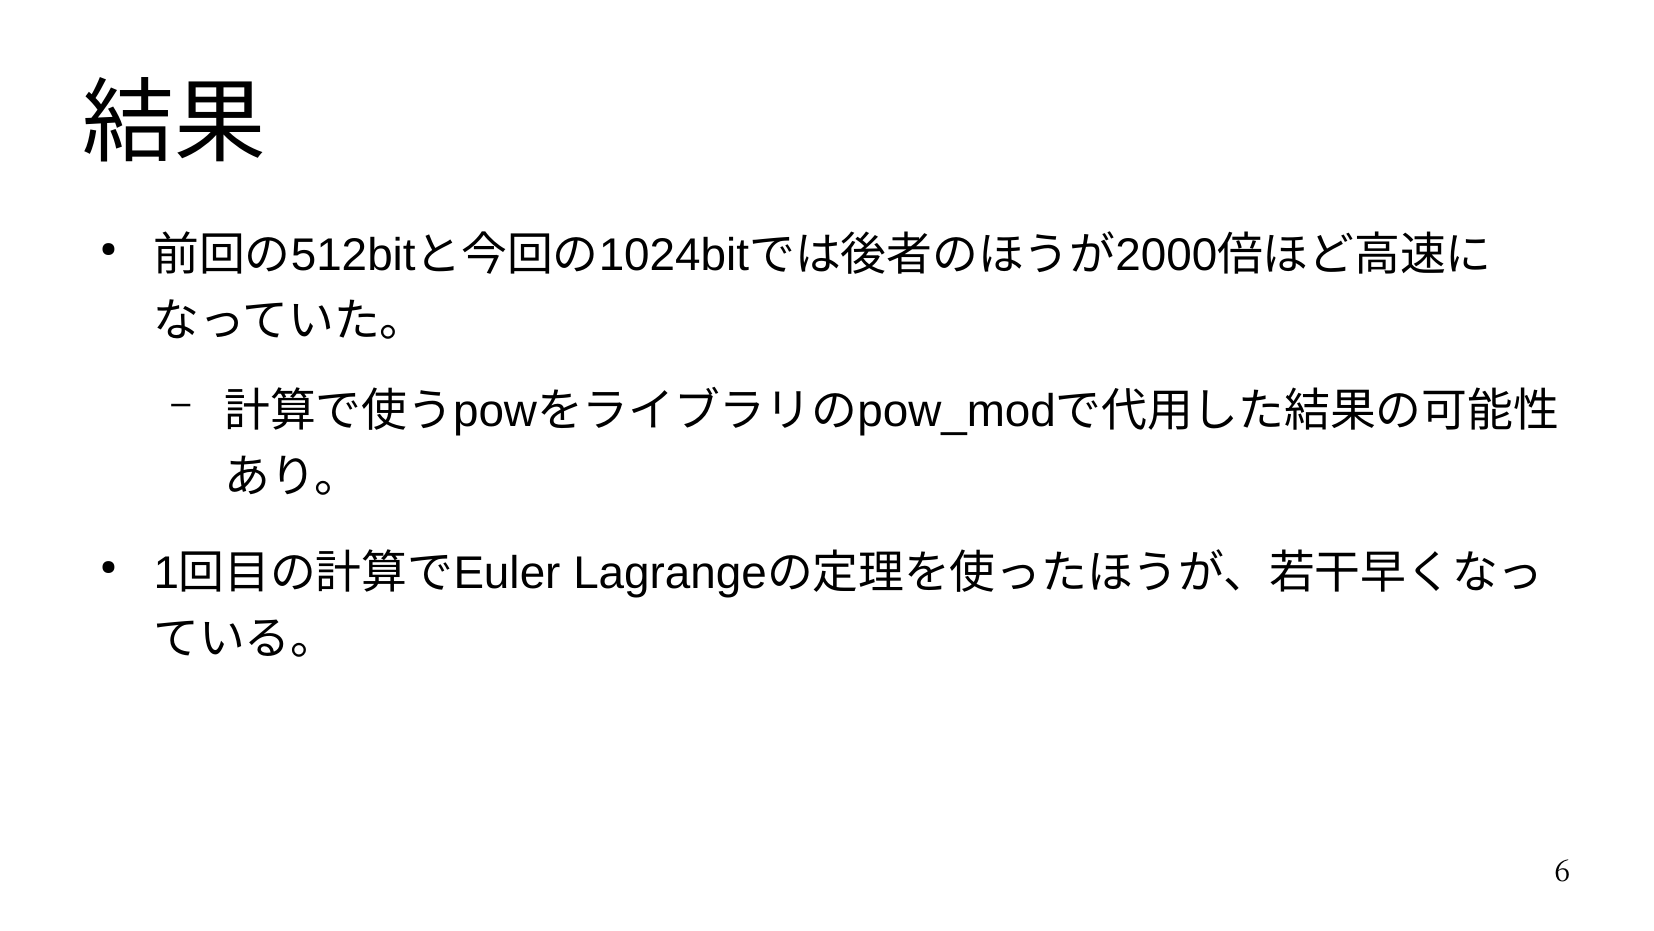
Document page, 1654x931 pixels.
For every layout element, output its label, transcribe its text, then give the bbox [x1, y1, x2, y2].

list 前回の512bitと今回の1024bitでは後者のほうが2000倍ほど高速になっていた。 計算で使うpowをライブラリのpow_modで代用した結果の可能性あり。 1回目の計算でEuler Lagrangeの定理を使ったほうが、若干早くなっている。 [82, 217, 1571, 758]
title 結果 [82, 37, 1571, 193]
